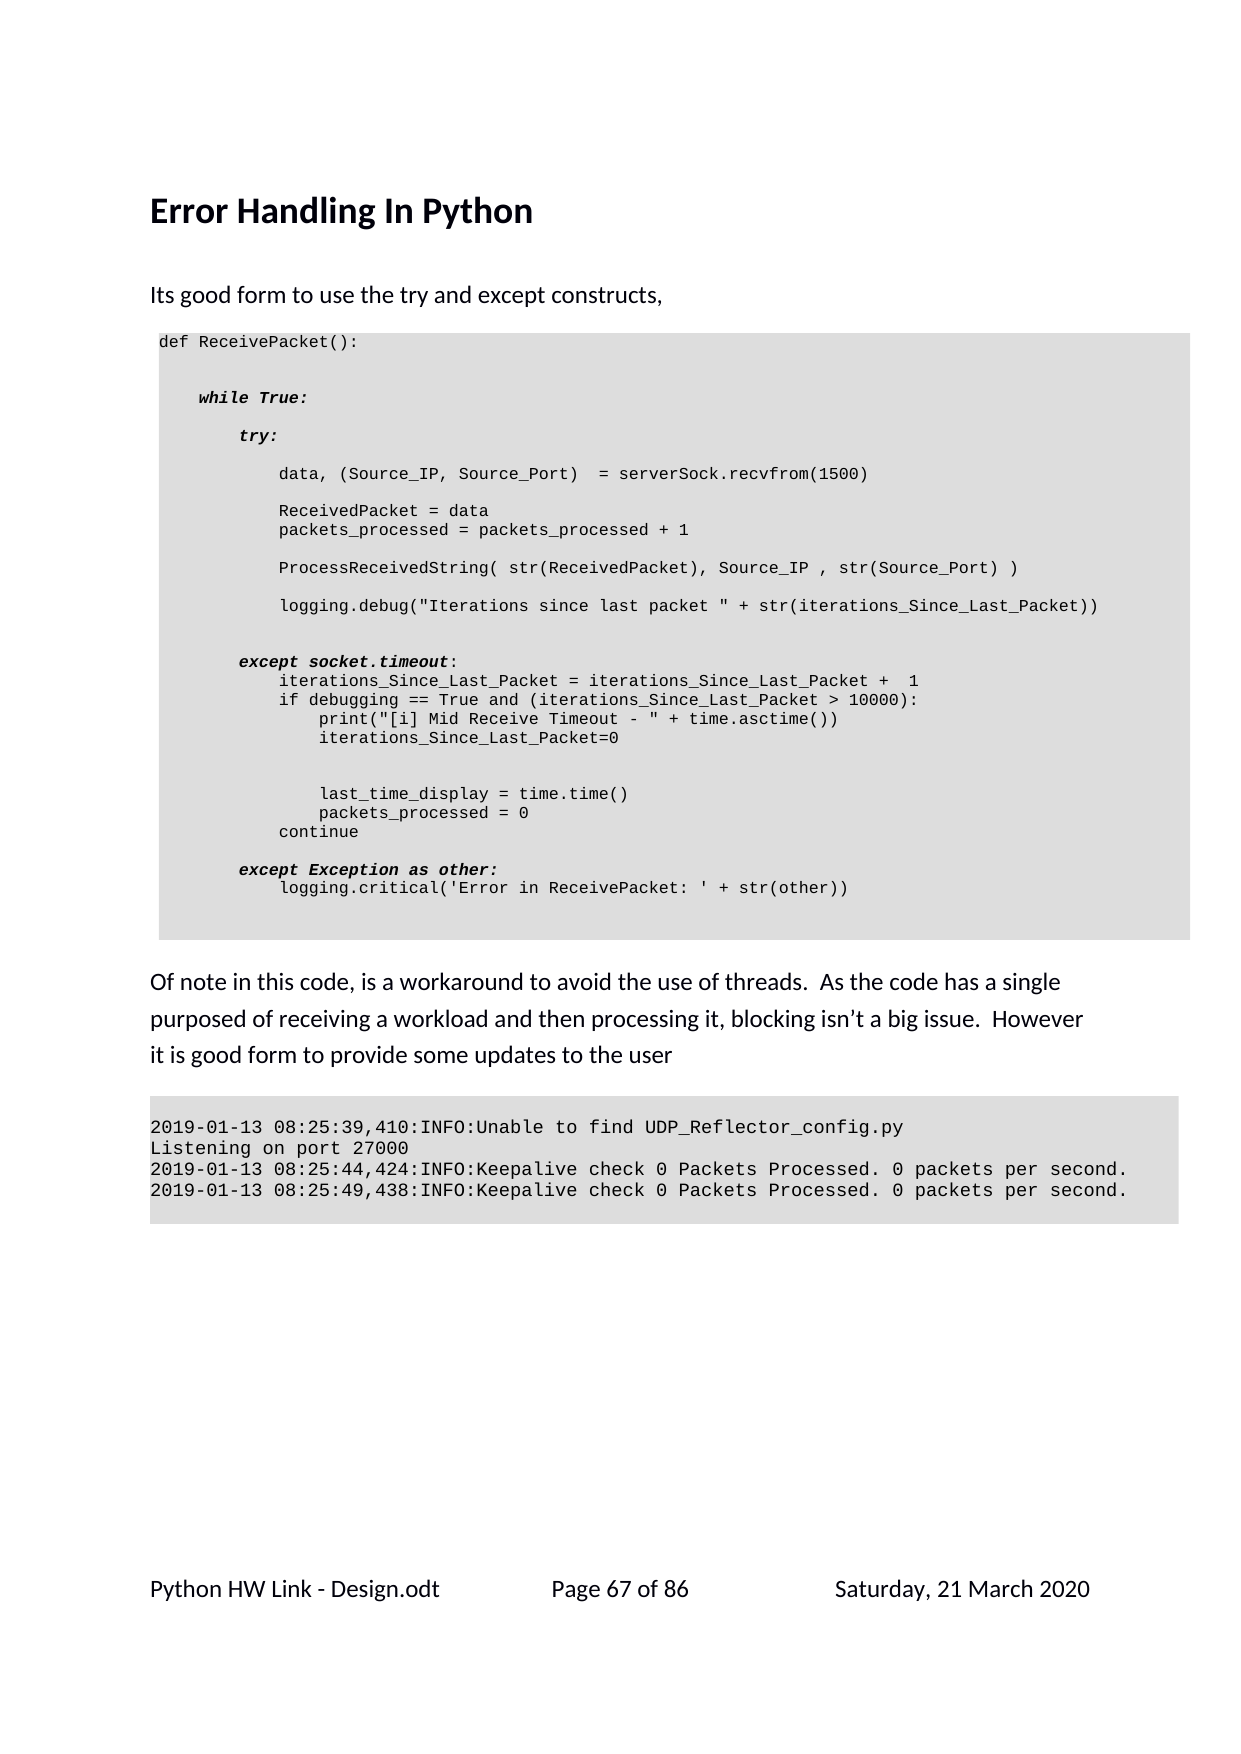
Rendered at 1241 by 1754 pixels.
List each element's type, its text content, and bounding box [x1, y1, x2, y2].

text Its good form to use the try and except constructs, [150, 279, 1090, 310]
text Of note in this code, is a workaround to avoid the use of threads. As the code has a single purposed of receiving a workload and then processing it, blocking isn’t a big issue. However it is good form to provide some updates to the user [150, 331, 1090, 1070]
subtitle Error Handling In Python [150, 187, 1090, 233]
